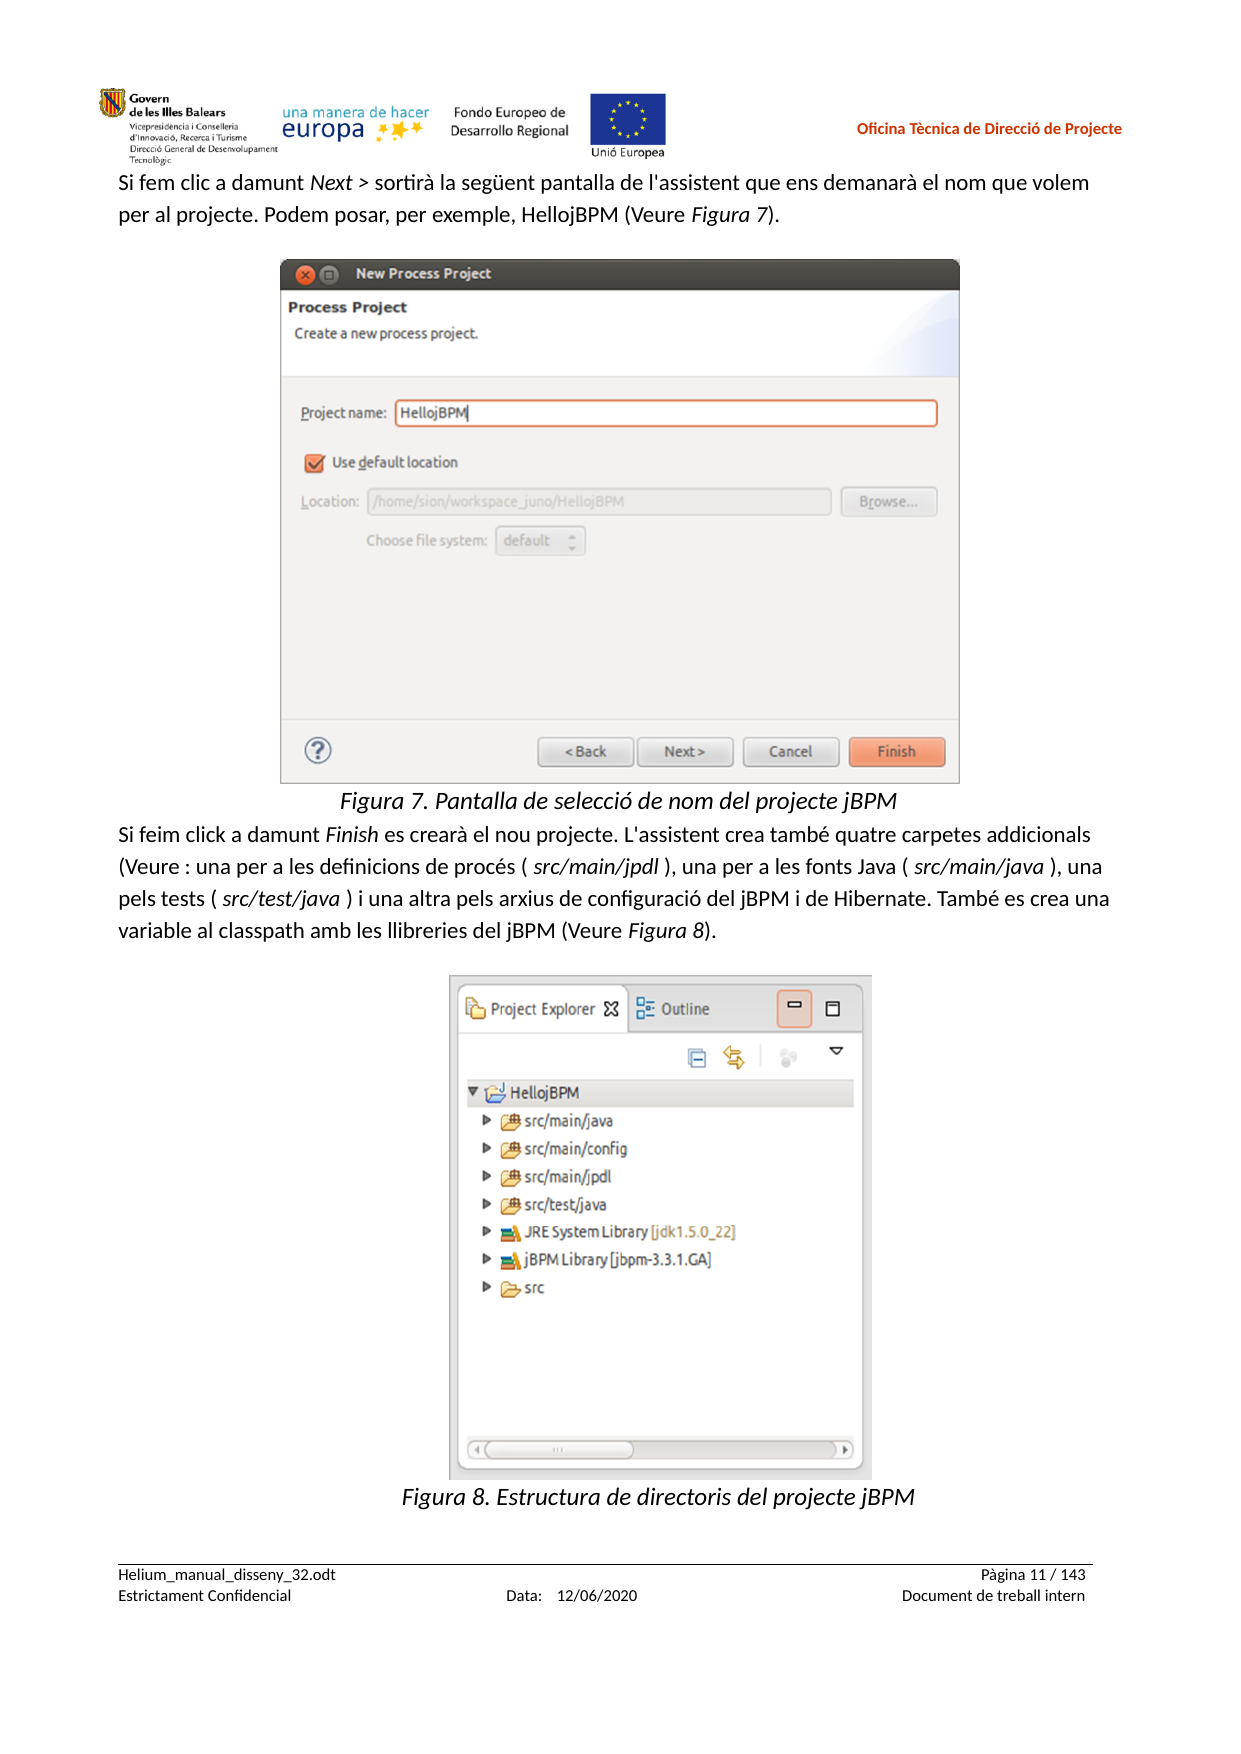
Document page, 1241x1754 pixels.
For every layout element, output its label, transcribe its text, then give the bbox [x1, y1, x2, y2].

text Figura 8. Estructura de directoris del projecte jBPM [364, 1481, 955, 1511]
text Figura 7. Pantalla de selecció de nom del projecte jBPM [279, 786, 962, 816]
text Si fem clic a damunt Next > sortirà la següent pantalla de l'assistent que ens demanarà el nom que volem per al projecte. Podem posar, per exemple, HellojBPM (Veure Figura 7). [118, 168, 1122, 228]
text Si feim click a damunt Finish es crearà el nou projecte. L'assistent crea també quatre carpetes addicionals (Veure : una per a les definicions de procés ( src/main/jpdl ), una per a les fonts Java ( src/main/java ), una pels tests ( src/test/java ) i una altra pels arxius de configuració del jBPM i de Hibernate. També es crea una variable al classpath amb les llibreries del jBPM (Veure Figura 8). [118, 245, 1122, 944]
picture [99, 87, 668, 166]
picture [447, 973, 873, 1481]
picture [278, 257, 962, 786]
